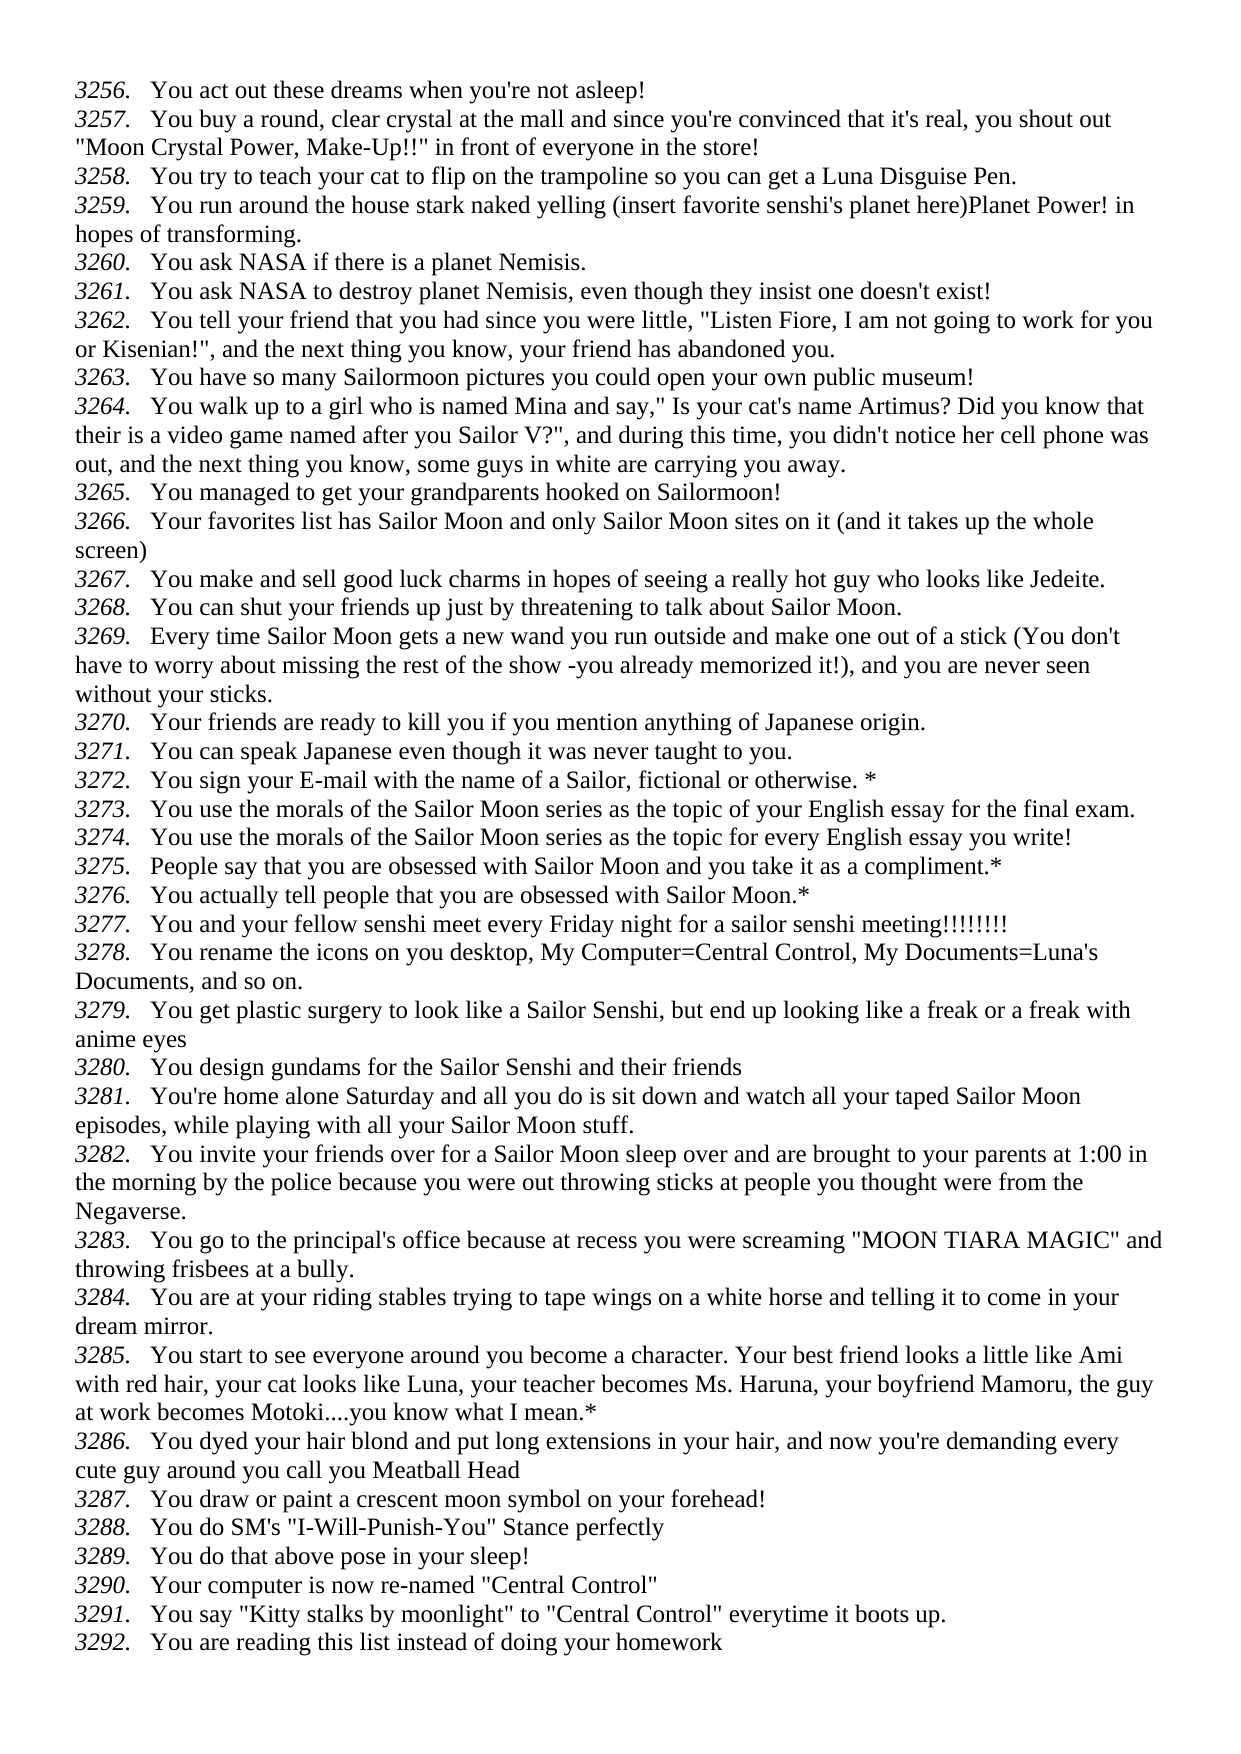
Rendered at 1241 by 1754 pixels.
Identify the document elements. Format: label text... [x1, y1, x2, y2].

list You draw or paint a crescent moon symbol on your forehead! [75, 1484, 1165, 1512]
list You go to the principal's office because at recess you were screaming "MOON TIARA MAGIC" and throwing frisbees at a bully. [75, 1225, 1165, 1282]
list Your computer is now re-named "Central Control" [75, 1570, 1165, 1599]
list You are reading this list instead of doing your homework [75, 1627, 1165, 1656]
list People say that you are obsessed with Sailor Moon and you take it as a compliment.* [75, 851, 1165, 880]
list You do that above pose in your sleep! [75, 1541, 1165, 1570]
list You can speak Japanese even though it was never taught to you. [75, 736, 1165, 765]
list You actually tell people that you are obsessed with Sailor Moon.* [75, 880, 1165, 909]
list Every time Sailor Moon gets a new wand you run outside and make one out of a stick (You don't have to worry about missing the rest of the show -you already memorized it!), and you are never seen without your sticks. [75, 621, 1165, 707]
list You dyed your hair blond and put long extensions in your hair, and now you're demanding every cute guy around you call you Meatball Head [75, 1426, 1165, 1484]
list You walk up to a girl who is named Mina and say," Is your cat's name Artimus? Did you know that their is a video game named after you Sailor V?", and during this time, you didn't notice her cell phone was out, and the next thing you know, some guys in white are carrying you away. [75, 391, 1165, 477]
list You are at your riding stables trying to tape wings on a white horse and telling it to come in your dream mirror. [75, 1282, 1165, 1340]
list You tell your friend that you had since you were little, "Listen Fiore, I am not going to work for you or Kisenian!", and the next thing you know, your friend has abandoned you. [75, 305, 1165, 362]
list You buy a round, clear crystal at the mall and since you're convinced that it's real, you shout out "Moon Crystal Power, Make-Up!!" in front of everyone in the store! [75, 104, 1165, 161]
list You can shut your friends up just by threatening to talk about Sailor Moon. [75, 592, 1165, 621]
list Your favorites list has Sailor Moon and only Sailor Moon sites on it (and it takes up the whole screen) [75, 506, 1165, 564]
list You managed to get your grandparents hooked on Sailormoon! [75, 477, 1165, 506]
list You and your fellow senshi meet every Friday night for a sailor senshi meeting!!!!!!!! [75, 909, 1165, 937]
list You run around the house stark naked yelling (insert favorite senshi's planet here)Planet Power! in hopes of transforming. [75, 190, 1165, 247]
list You use the morals of the Sailor Moon series as the topic for every English essay you write! [75, 822, 1165, 851]
list You start to see everyone around you become a character. Your best friend looks a little like Ami with red hair, your cat looks like Luna, your teacher becomes Ms. Haruna, your boyfriend Mamoru, the guy at work becomes Motoki....you know what I mean.* [75, 1340, 1165, 1426]
list You have so many Sailormoon pictures you could open your own public museum! [75, 362, 1165, 391]
list You do SM's "I-Will-Punish-You" Stance perfectly [75, 1512, 1165, 1541]
list You're home alone Saturday and all you do is sit down and watch all your taped Sailor Moon episodes, while playing with all your Sailor Moon stuff. [75, 1081, 1165, 1139]
list You ask NASA if there is a planet Nemisis. [75, 247, 1165, 276]
list You try to teach your cat to flip on the trampoline so you can get a Luna Disguise Pen. [75, 161, 1165, 190]
list You act out these dreams when you're not asleep! [75, 75, 1165, 104]
list You say "Kitty stalks by moonlight" to "Central Control" everytime it boots up. [75, 1599, 1165, 1627]
list You get plastic surgery to look like a Sailor Senshi, but end up looking like a freak or a freak with anime eyes [75, 995, 1165, 1052]
list You rename the icons on you desktop, My Computer=Central Control, My Documents=Luna's Documents, and so on. [75, 937, 1165, 995]
list You design gundams for the Sailor Senshi and their friends [75, 1052, 1165, 1081]
list You invite your friends over for a Sailor Moon sleep over and are brought to your parents at 1:00 in the morning by the police because you were out throwing sticks at people you thought were from the Negaverse. [75, 1139, 1165, 1225]
list Your friends are ready to kill you if you mention anything of Japanese origin. [75, 707, 1165, 736]
list You sign your E-mail with the name of a Sailor, fictional or otherwise. * [75, 765, 1165, 794]
list You ask NASA to destroy planet Nemisis, even though they insist one doesn't exist! [75, 276, 1165, 305]
list You make and sell good luck charms in hopes of seeing a really hot guy who looks like Jedeite. [75, 564, 1165, 592]
list You use the morals of the Sailor Moon series as the topic of your English essay for the final exam. [75, 794, 1165, 822]
